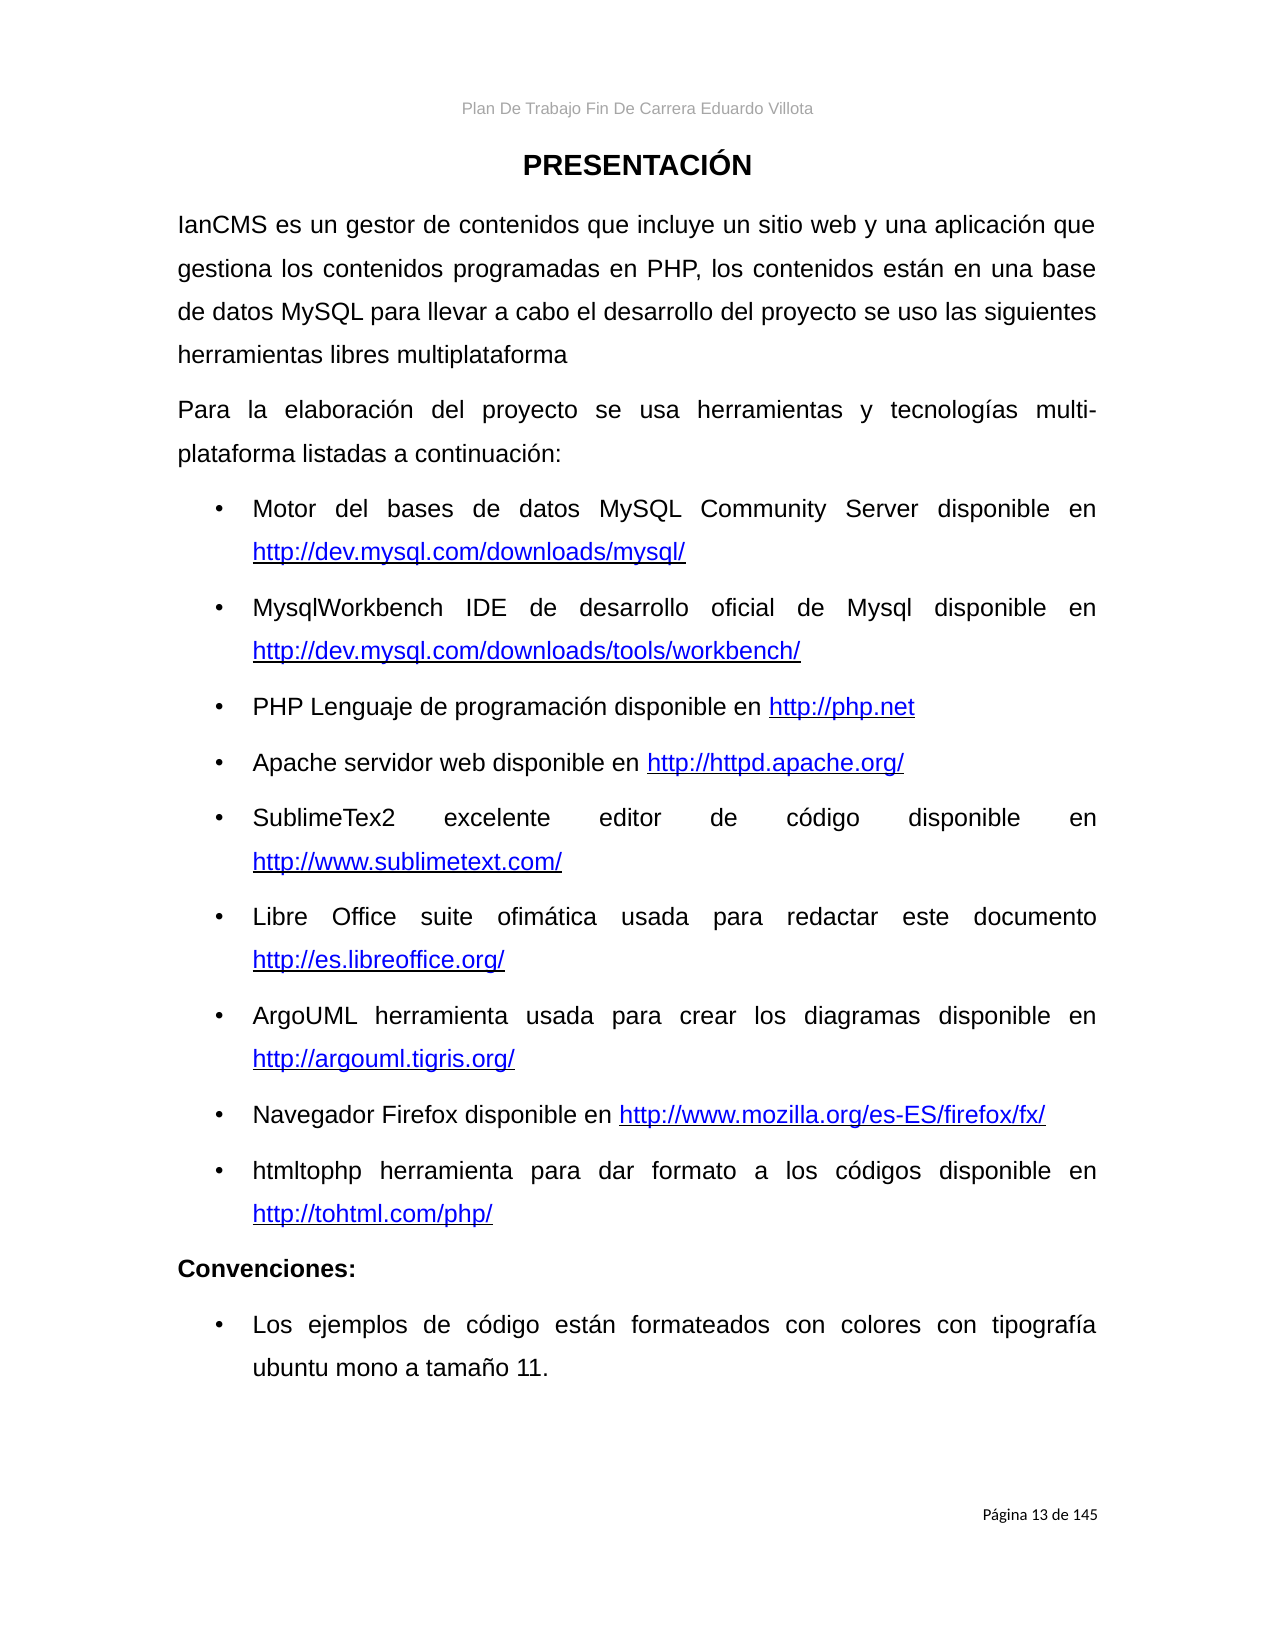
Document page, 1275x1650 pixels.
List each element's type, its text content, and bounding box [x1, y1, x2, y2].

list PHP Lenguaje de programación disponible en http://php.net [215, 692, 1098, 721]
text Convenciones: [177, 1254, 1098, 1283]
text Para la elaboración del proyecto se usa herramientas y tecnologías multi-plataforma listadas a continuación: [177, 395, 1098, 467]
list Libre Office suite ofimática usada para redactar este documento http://es.libreoffice.org/ [215, 902, 1098, 974]
list Los ejemplos de código están formateados con colores con tipografía ubuntu mono a tamaño 11. [215, 1310, 1098, 1382]
list ArgoUML herramienta usada para crear los diagramas disponible en http://argouml.tigris.org/ [215, 1001, 1098, 1073]
list Navegador Firefox disponible en http://www.mozilla.org/es-ES/firefox/fx/ [215, 1100, 1098, 1129]
list htmltophp herramienta para dar formato a los códigos disponible en http://tohtml.com/php/ [215, 1156, 1098, 1228]
text PRESENTACIÓN [177, 148, 1098, 181]
list SublimeTex2 excelente editor de código disponible en http://www.sublimetext.com/ [215, 803, 1098, 875]
text IanCMS es un gestor de contenidos que incluye un sitio web y una aplicación que gestiona los contenidos programadas en PHP, los contenidos están en una base de datos MySQL para llevar a cabo el desarrollo del proyecto se uso las siguientes herramientas libres multiplataforma [177, 210, 1098, 368]
list MysqlWorkbench IDE de desarrollo oficial de Mysql disponible en http://dev.mysql.com/downloads/tools/workbench/ [215, 593, 1098, 665]
list Apache servidor web disponible en http://httpd.apache.org/ [215, 748, 1098, 776]
list Motor del bases de datos MySQL Community Server disponible en http://dev.mysql.com/downloads/mysql/ [215, 494, 1098, 566]
